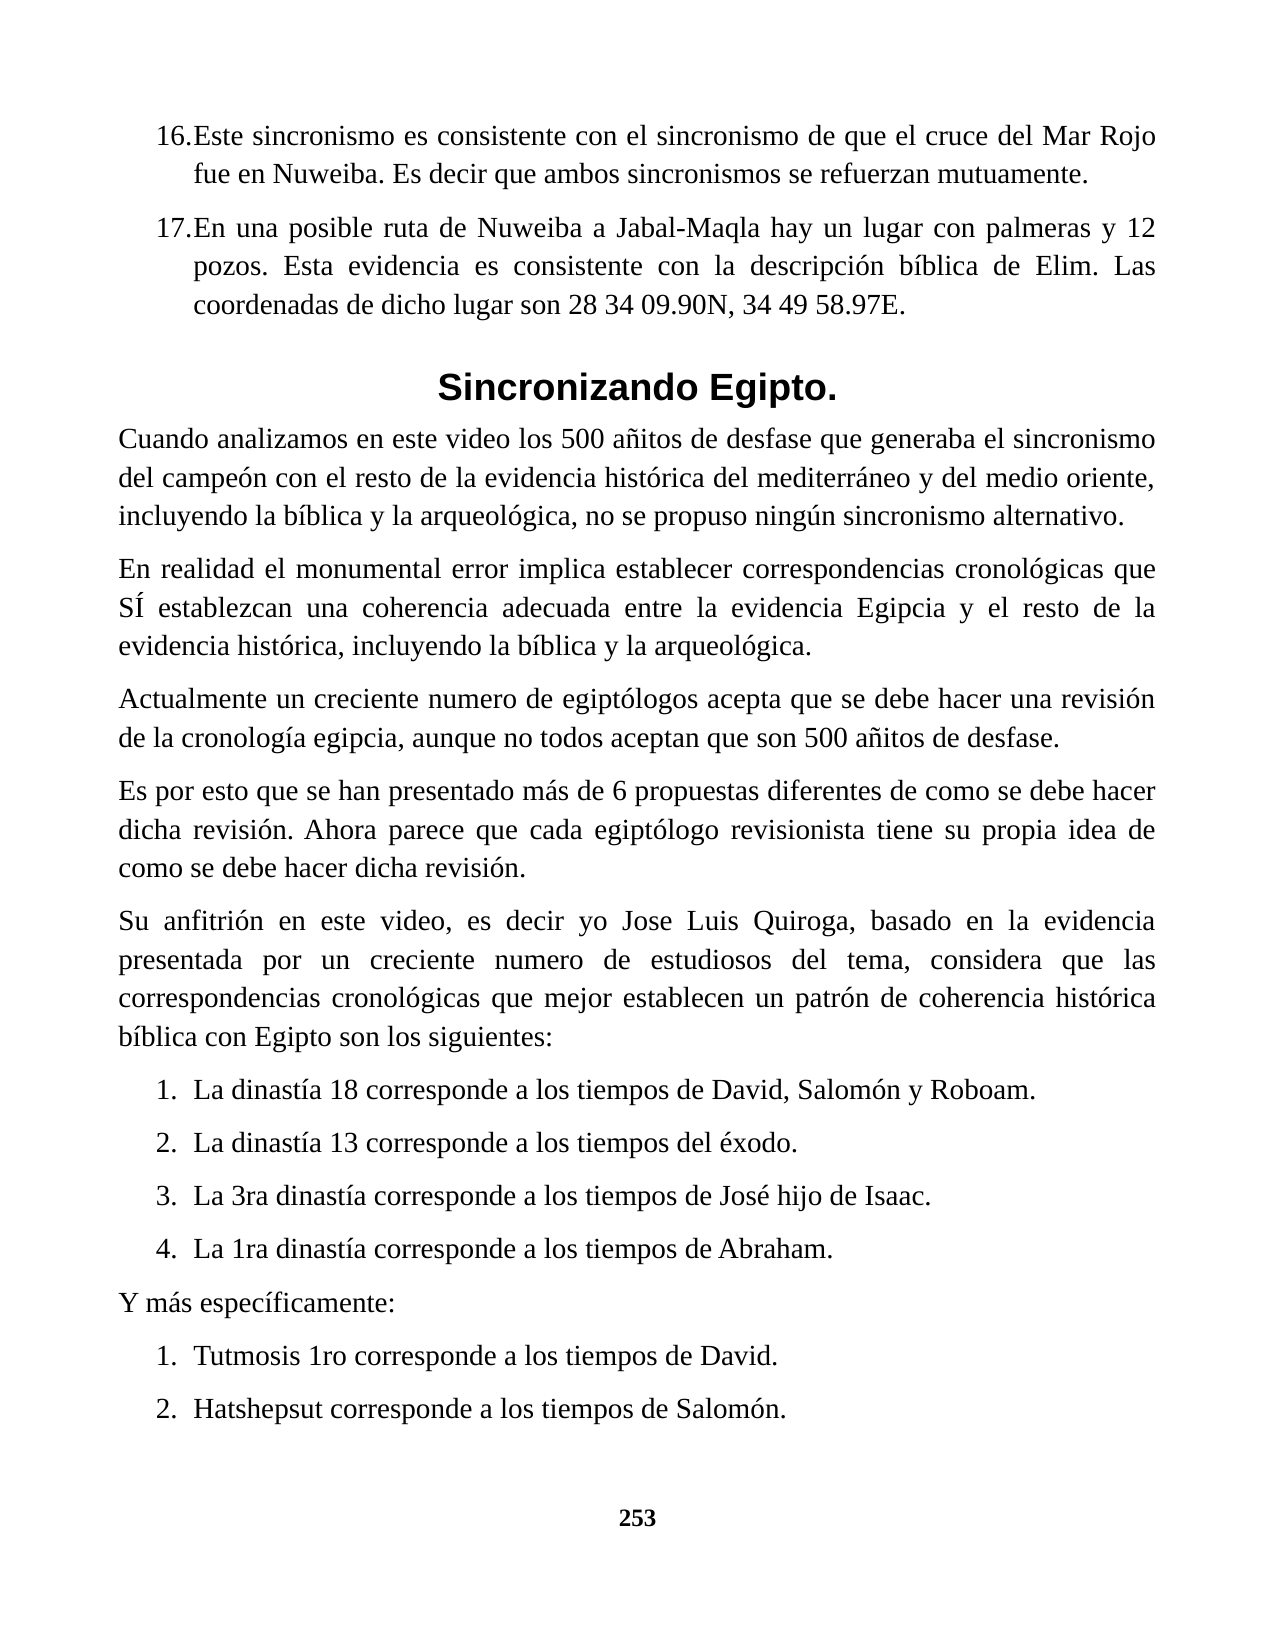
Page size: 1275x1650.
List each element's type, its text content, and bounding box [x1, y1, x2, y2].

text En realidad el monumental error implica establecer correspondencias cronológicas que SÍ establezcan una coherencia adecuada entre la evidencia Egipcia y el resto de la evidencia histórica, incluyendo la bíblica y la arqueológica. [118, 551, 1157, 662]
text Es por esto que se han presentado más de 6 propuestas diferentes de como se debe hacer dicha revisión. Ahora parece que cada egiptólogo revisionista tiene su propia idea de como se debe hacer dicha revisión. [118, 773, 1157, 884]
text Cuando analizamos en este video los 500 añitos de desfase que generaba el sincronismo del campeón con el resto de la evidencia histórica del mediterráneo y del medio oriente, incluyendo la bíblica y la arqueológica, no se propuso ningún sincronismo alternativo. [118, 421, 1157, 532]
list La dinastía 18 corresponde a los tiempos de David, Salomón y Roboam. [156, 1072, 1157, 1106]
text Su anfitrión en este video, es decir yo Jose Luis Quiroga, basado en la evidencia presentada por un creciente numero de estudiosos del tema, considera que las correspondencias cronológicas que mejor establecen un patrón de coherencia histórica bíblica con Egipto son los siguientes: [118, 903, 1157, 1053]
list La dinastía 13 corresponde a los tiempos del éxodo. [156, 1125, 1157, 1159]
list Tutmosis 1ro corresponde a los tiempos de David. [156, 1338, 1157, 1371]
list La 3ra dinastía corresponde a los tiempos de José hijo de Isaac. [156, 1178, 1157, 1212]
text Actualmente un creciente numero de egiptólogos acepta que se debe hacer una revisión de la cronología egipcia, aunque no todos aceptan que son 500 añitos de desfase. [118, 682, 1157, 754]
list En una posible ruta de Nuweiba a Jabal-Maqla hay un lugar con palmeras y 12 pozos. Esta evidencia es consistente con la descripción bíblica de Elim. Las coordenadas de dicho lugar son 28 34 09.90N, 34 49 58.97E. [156, 210, 1157, 320]
list Este sincronismo es consistente con el sincronismo de que el cruce del Mar Rojo fue en Nuweiba. Es decir que ambos sincronismos se refuerzan mutuamente. [156, 118, 1157, 190]
list Hatshepsut corresponde a los tiempos de Salomón. [156, 1391, 1157, 1424]
subtitle Sincronizando Egipto. [118, 365, 1157, 409]
list La 1ra dinastía corresponde a los tiempos de Abraham. [156, 1232, 1157, 1265]
text Y más específicamente: [118, 1285, 1157, 1318]
